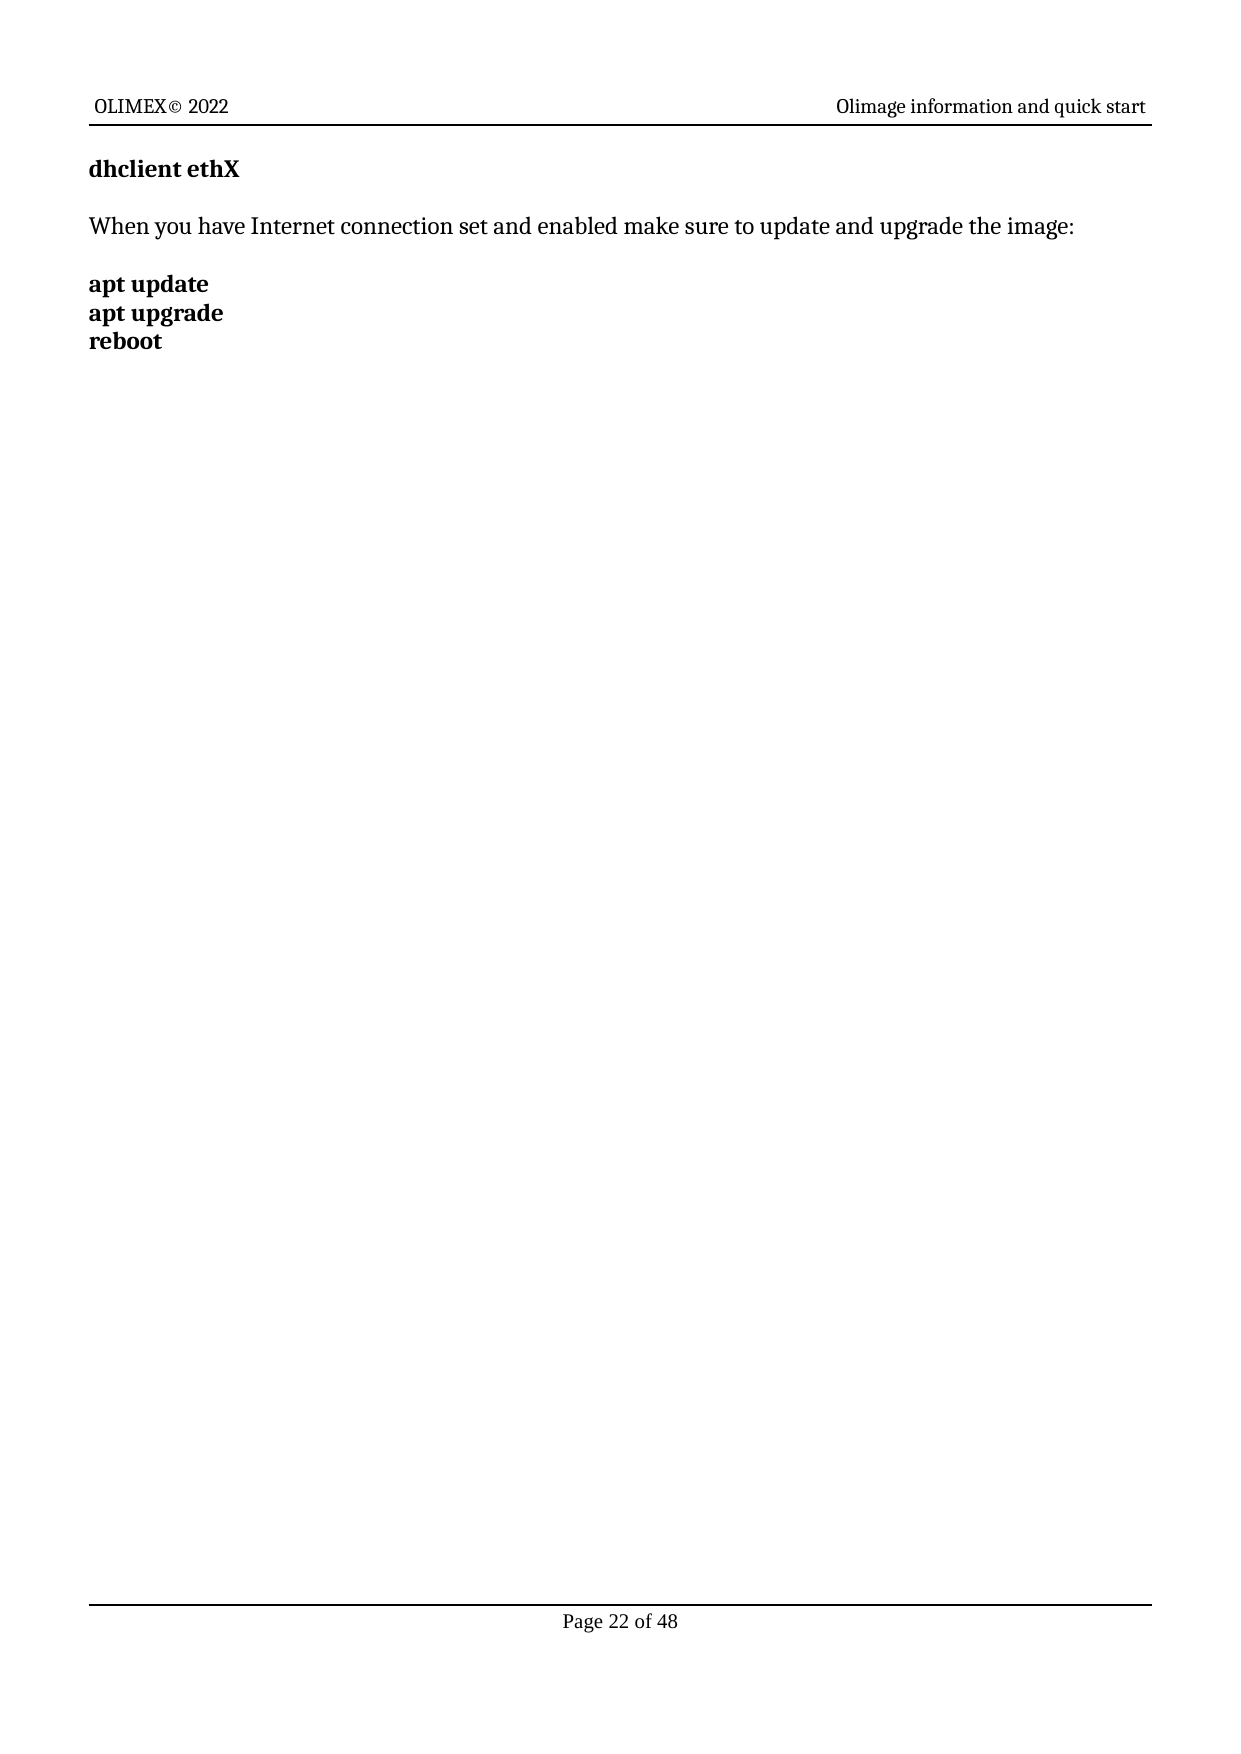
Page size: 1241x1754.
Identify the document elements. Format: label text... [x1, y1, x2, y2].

text apt upgrade [88, 298, 1152, 327]
text reboot [88, 327, 1152, 356]
text dhclient ethX [88, 155, 1152, 183]
text When you have Internet connection set and enabled make sure to update and upgrade the image: [88, 212, 1152, 241]
text apt update [88, 270, 1152, 298]
